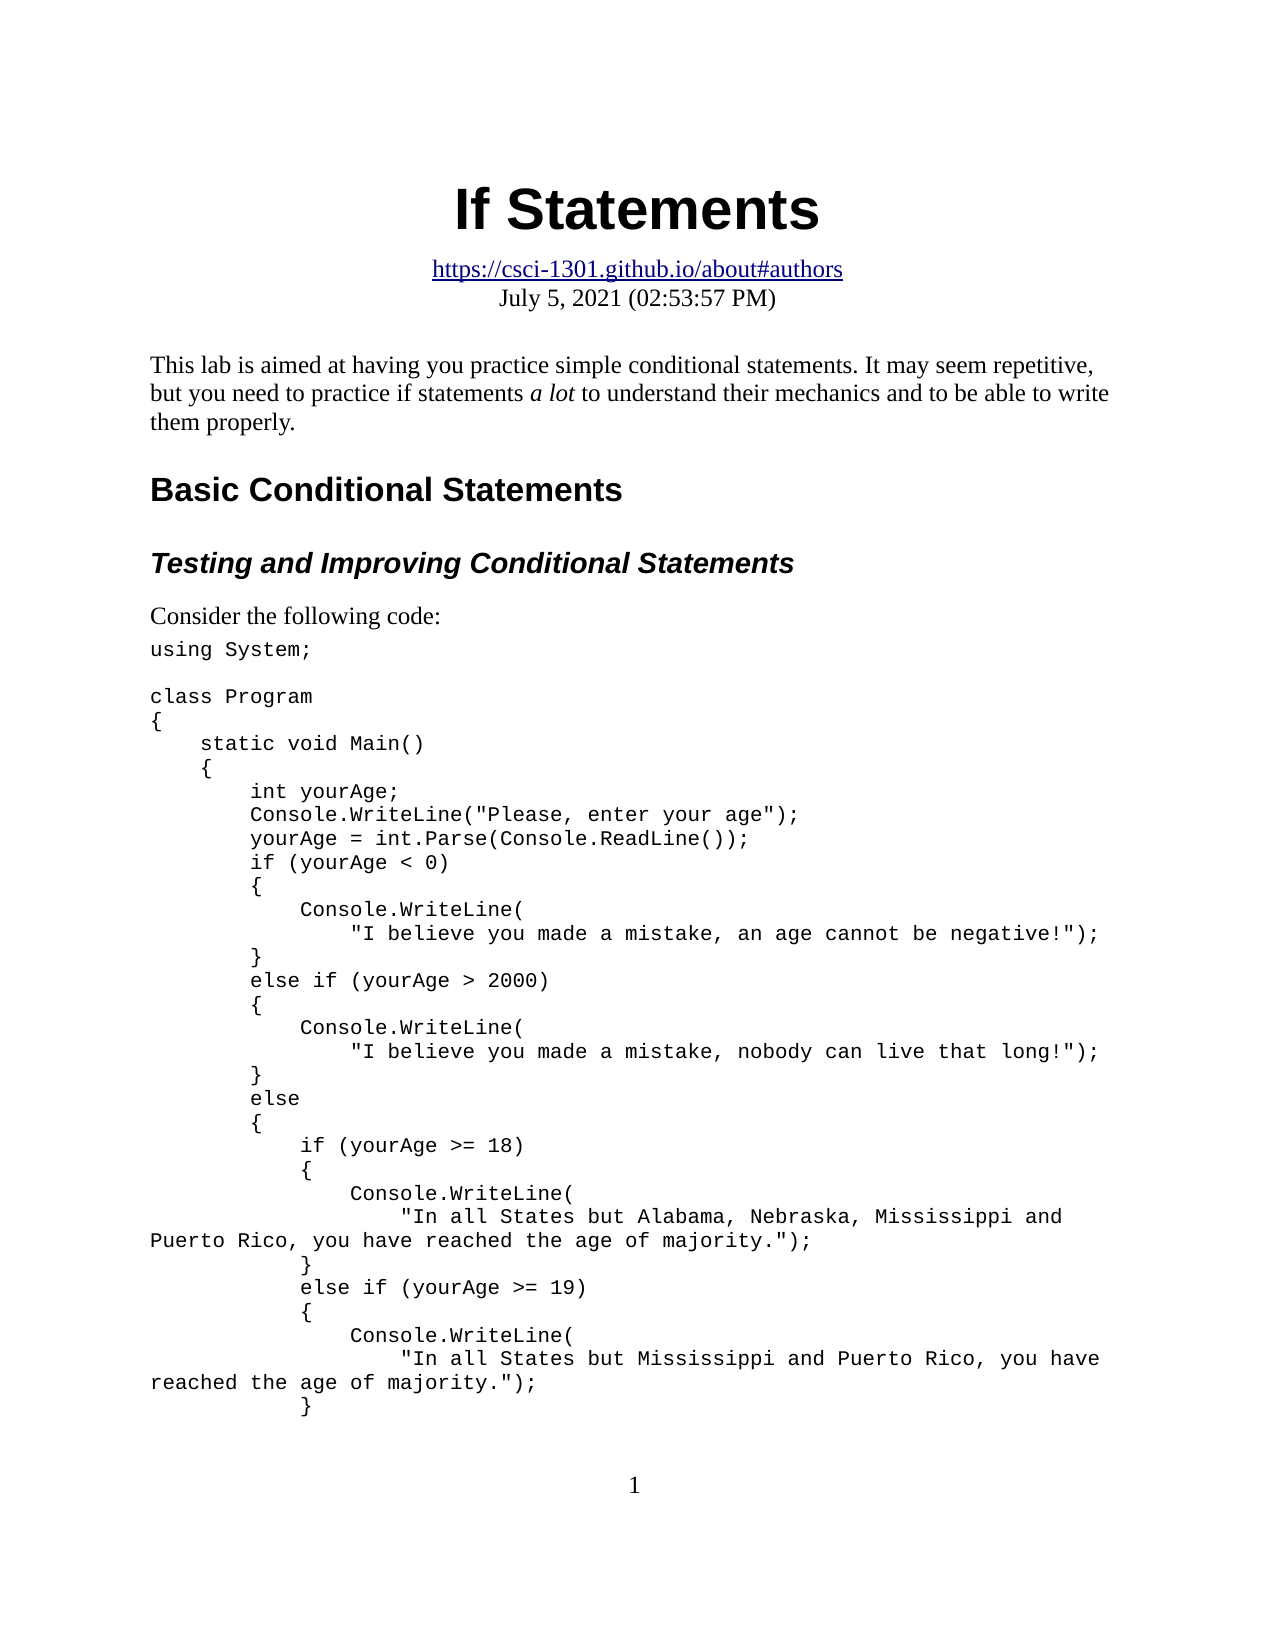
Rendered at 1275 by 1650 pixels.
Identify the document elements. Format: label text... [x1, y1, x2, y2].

text else if (yourAge >= 19) [150, 1277, 1125, 1301]
title If Statements [150, 175, 1125, 242]
text using System; [150, 639, 1125, 662]
text https://csci-1301.github.io/about#authors [150, 254, 1125, 283]
text July 5, 2021 (02:53:57 PM) [150, 283, 1125, 312]
text { [150, 1301, 1125, 1324]
text { [150, 757, 1125, 781]
text if (yourAge < 0) [150, 852, 1125, 875]
text "In all States but Alabama, Nebraska, Mississippi and Puerto Rico, you have reached the age of majority."); [150, 1206, 1125, 1254]
text { [150, 710, 1125, 733]
text "I believe you made a mistake, nobody can live that long!"); [150, 1041, 1125, 1064]
text if (yourAge >= 18) [150, 1135, 1125, 1159]
subtitle Testing and Improving Conditional Statements [150, 546, 1125, 580]
text yourAge = int.Parse(Console.ReadLine()); [150, 828, 1125, 852]
text } [150, 1254, 1125, 1277]
text Console.WriteLine( [150, 1017, 1125, 1041]
text class Program [150, 686, 1125, 710]
text } [150, 946, 1125, 970]
text "I believe you made a mistake, an age cannot be negative!"); [150, 923, 1125, 946]
text else [150, 1088, 1125, 1112]
text } [150, 1064, 1125, 1088]
text { [150, 1159, 1125, 1183]
subtitle Basic Conditional Statements [150, 470, 1125, 509]
text "In all States but Mississippi and Puerto Rico, you have reached the age of majority."); [150, 1348, 1125, 1396]
text } [150, 1396, 1125, 1419]
text This lab is aimed at having you practice simple conditional statements. It may seem repetitive, but you need to practice if statements a lot to understand their mechanics and to be able to write them properly. [150, 350, 1125, 436]
text else if (yourAge > 2000) [150, 970, 1125, 993]
text Consider the following code: [150, 601, 1125, 630]
text int yourAge; [150, 781, 1125, 804]
text Console.WriteLine( [150, 1183, 1125, 1206]
text static void Main() [150, 733, 1125, 757]
text { [150, 875, 1125, 899]
text Console.WriteLine( [150, 899, 1125, 923]
text { [150, 1112, 1125, 1135]
text { [150, 993, 1125, 1017]
text Console.WriteLine("Please, enter your age"); [150, 804, 1125, 828]
text Console.WriteLine( [150, 1324, 1125, 1348]
